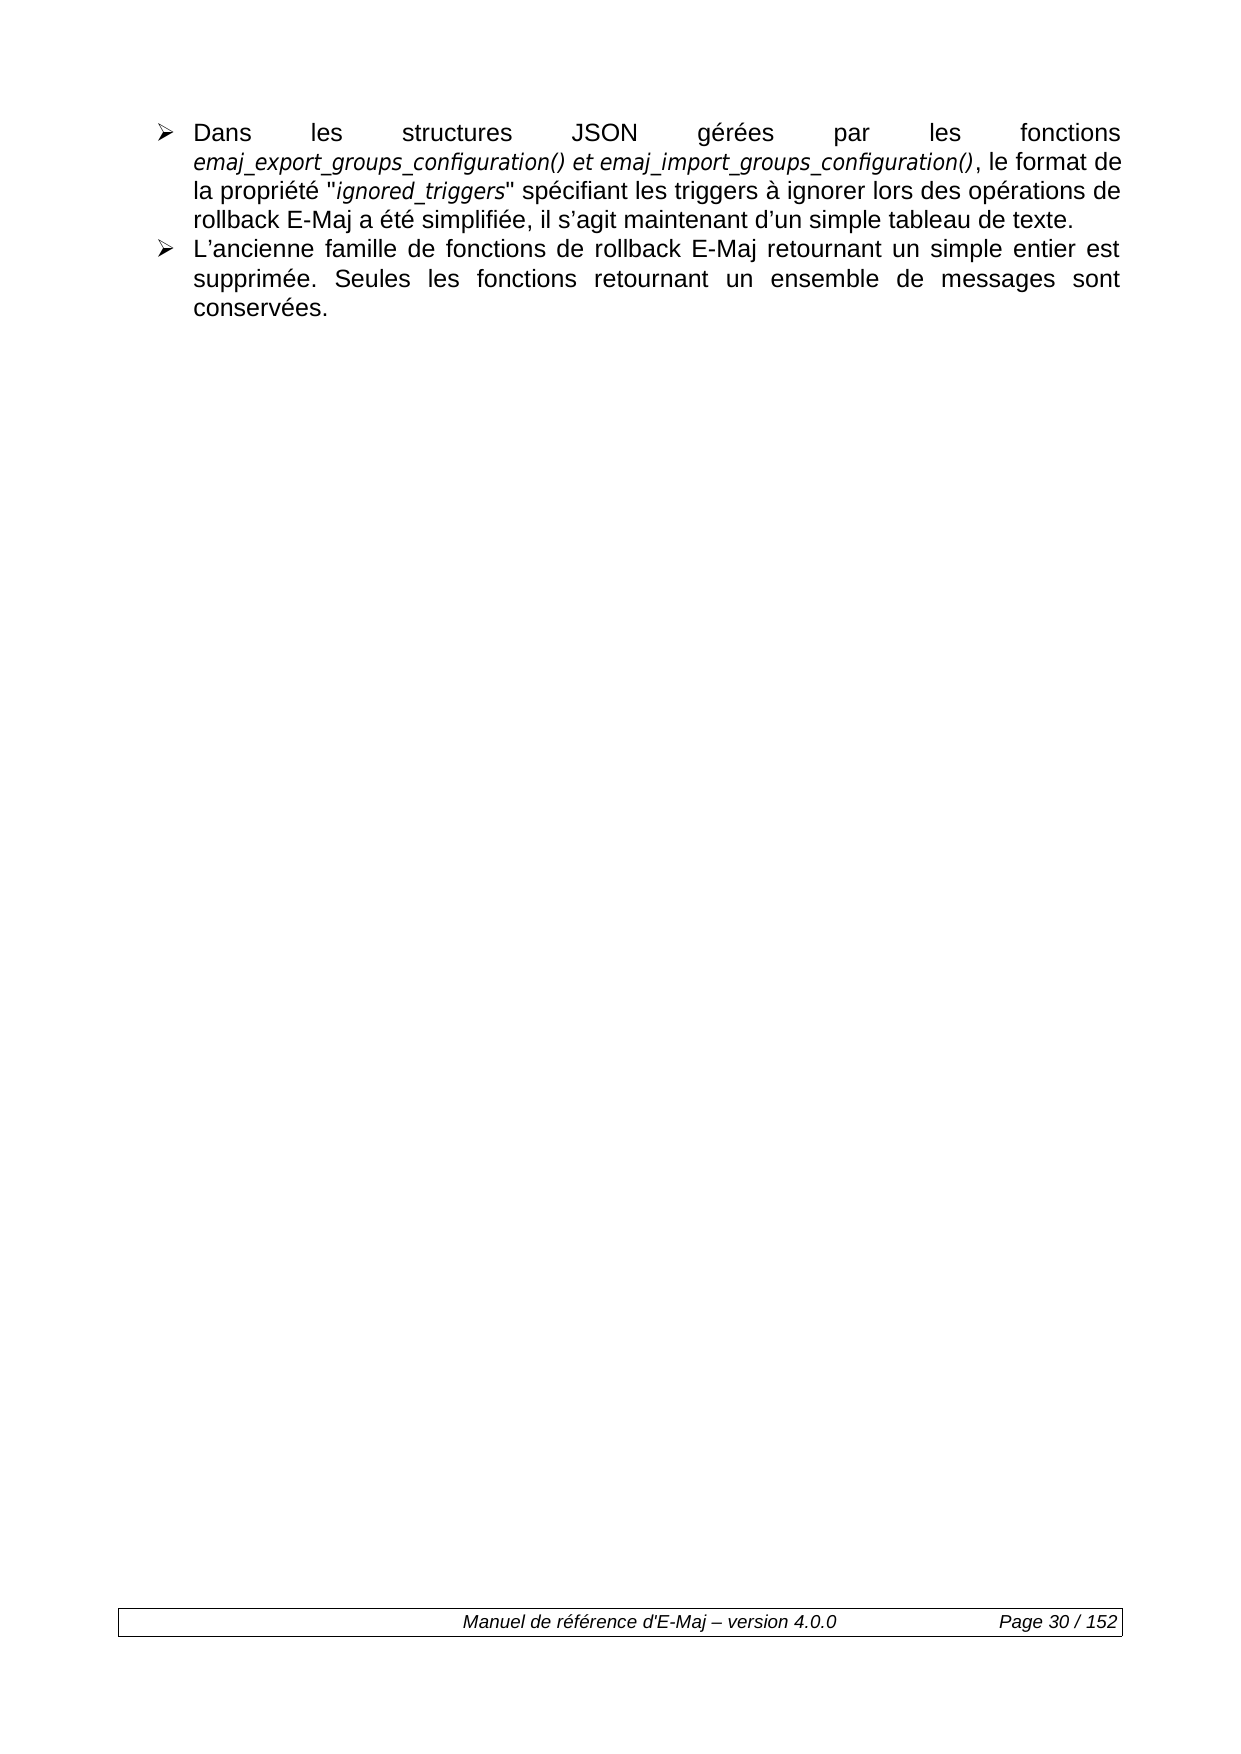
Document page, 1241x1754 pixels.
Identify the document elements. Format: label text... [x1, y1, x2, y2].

list Dans les structures JSON gérées par les fonctions emaj_export_groups_configuration() et emaj_import_groups_configuration(), le format de la propriété "ignored_triggers" spécifiant les triggers à ignorer lors des opérations de rollback E-Maj a été simplifiée, il s’agit maintenant d’un simple tableau de texte. [156, 118, 1122, 234]
list L’ancienne famille de fonctions de rollback E-Maj retournant un simple entier est supprimée. Seules les fonctions retournant un ensemble de messages sont conservées. [156, 234, 1122, 322]
